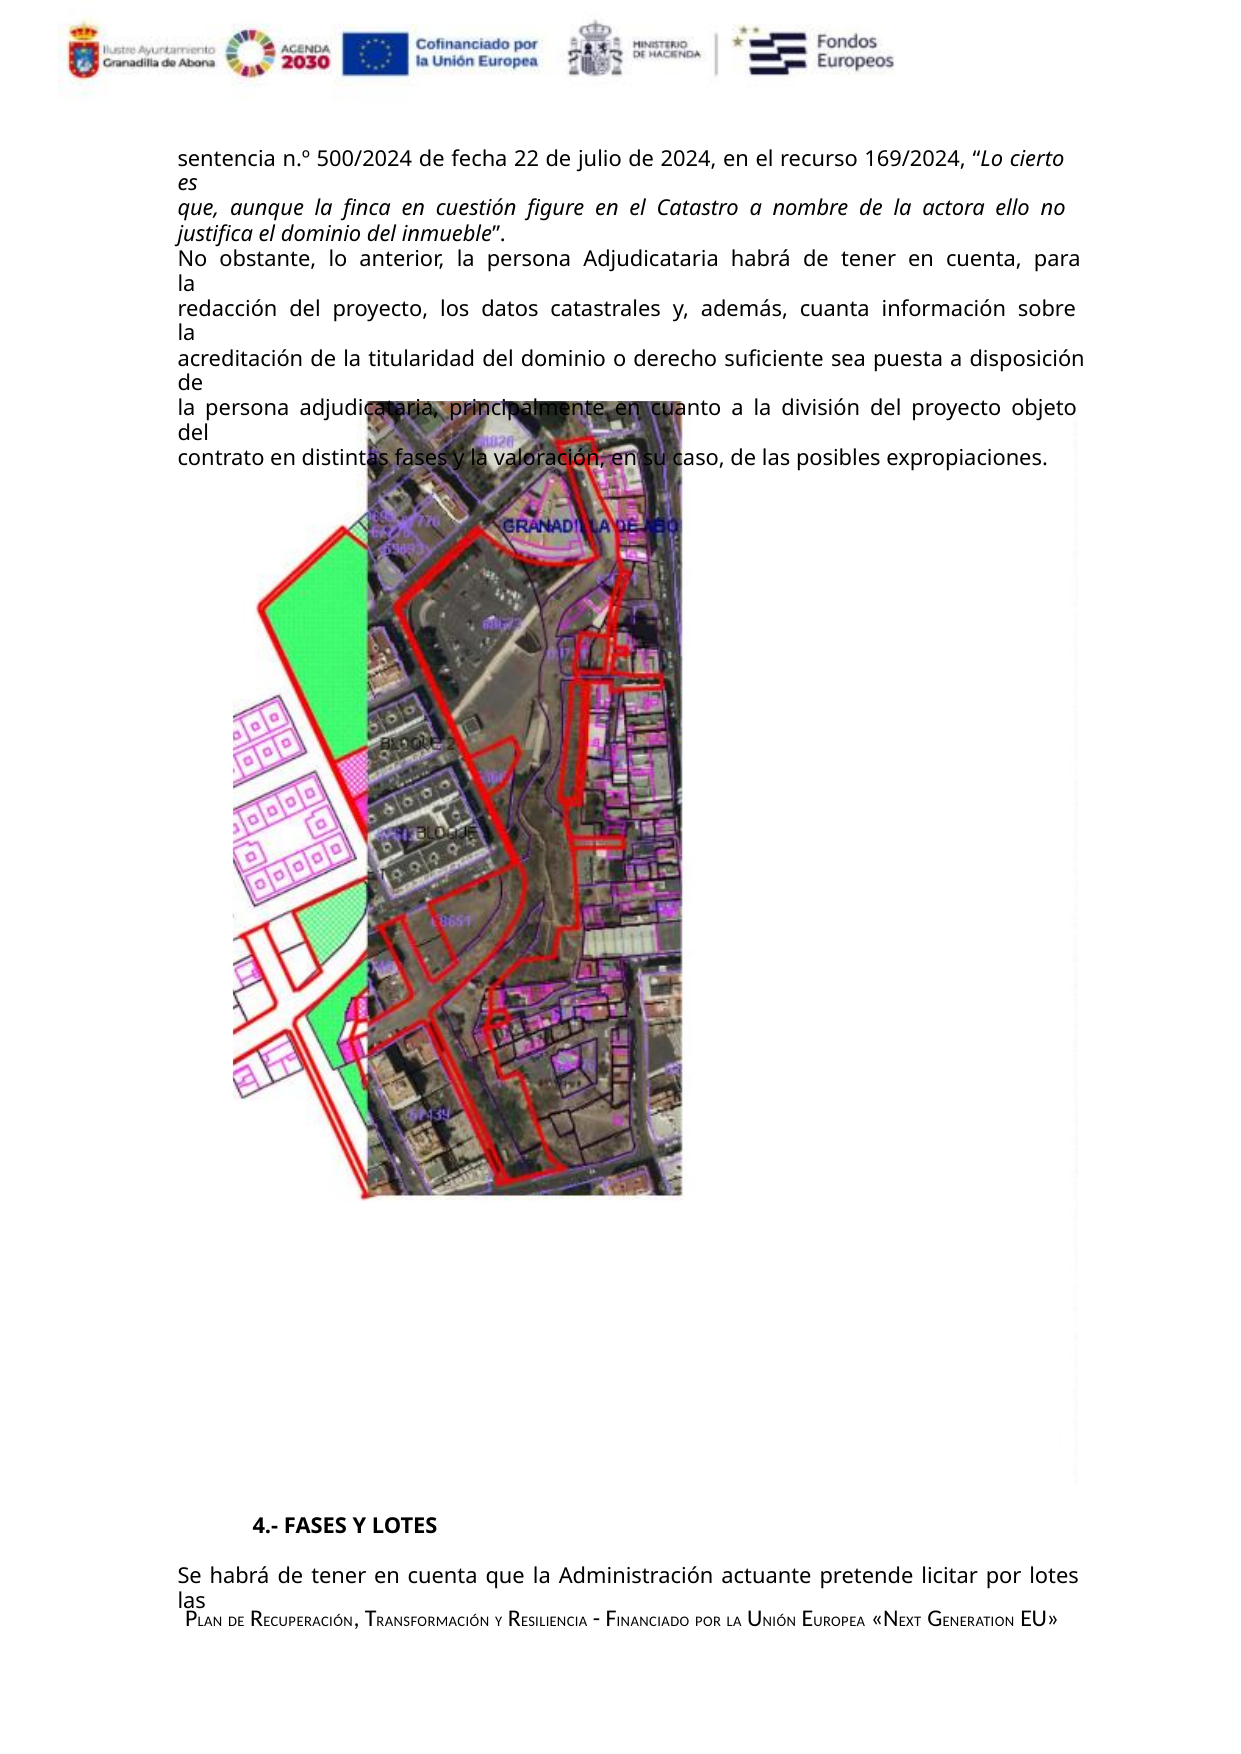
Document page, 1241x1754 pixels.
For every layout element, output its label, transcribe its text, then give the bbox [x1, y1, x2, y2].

text justifica el dominio del inmueble”. [177, 221, 1088, 246]
text que, aunque la finca en cuestión figure en el Catastro a nombre de la actora ello no [177, 196, 1088, 221]
text sentencia n.º 500/2024 de fecha 22 de julio de 2024, en el recurso 169/2024, “Lo cierto es [177, 146, 1088, 195]
text la persona adjudicataria, principalmente en cuanto a la división del proyecto objeto del [177, 396, 1088, 445]
text contrato en distintas fases y la valoración, en su caso, de las posibles expropiaciones. [177, 446, 1088, 470]
text redacción del proyecto, los datos catastrales y, además, cuanta información sobre la [177, 297, 1088, 346]
text No obstante, lo anterior, la persona Adjudicataria habrá de tener en cuenta, para la [177, 247, 1088, 296]
text acreditación de la titularidad del dominio o derecho suficiente sea puesta a disposición de [177, 346, 1088, 395]
text 4.- FASES Y LOTES [252, 1514, 481, 1538]
text PLAN DE RECUPERACIÓN, TRANSFORMACIÓN Y RESILIENCIA - FINANCIADO POR LA UNIÓN EUROPEA «NEXT GENERATION EU» [185, 1604, 1083, 1632]
text Se habrá de tener en cuenta que la Administración actuante pretende licitar por lotes las [177, 1564, 1088, 1613]
